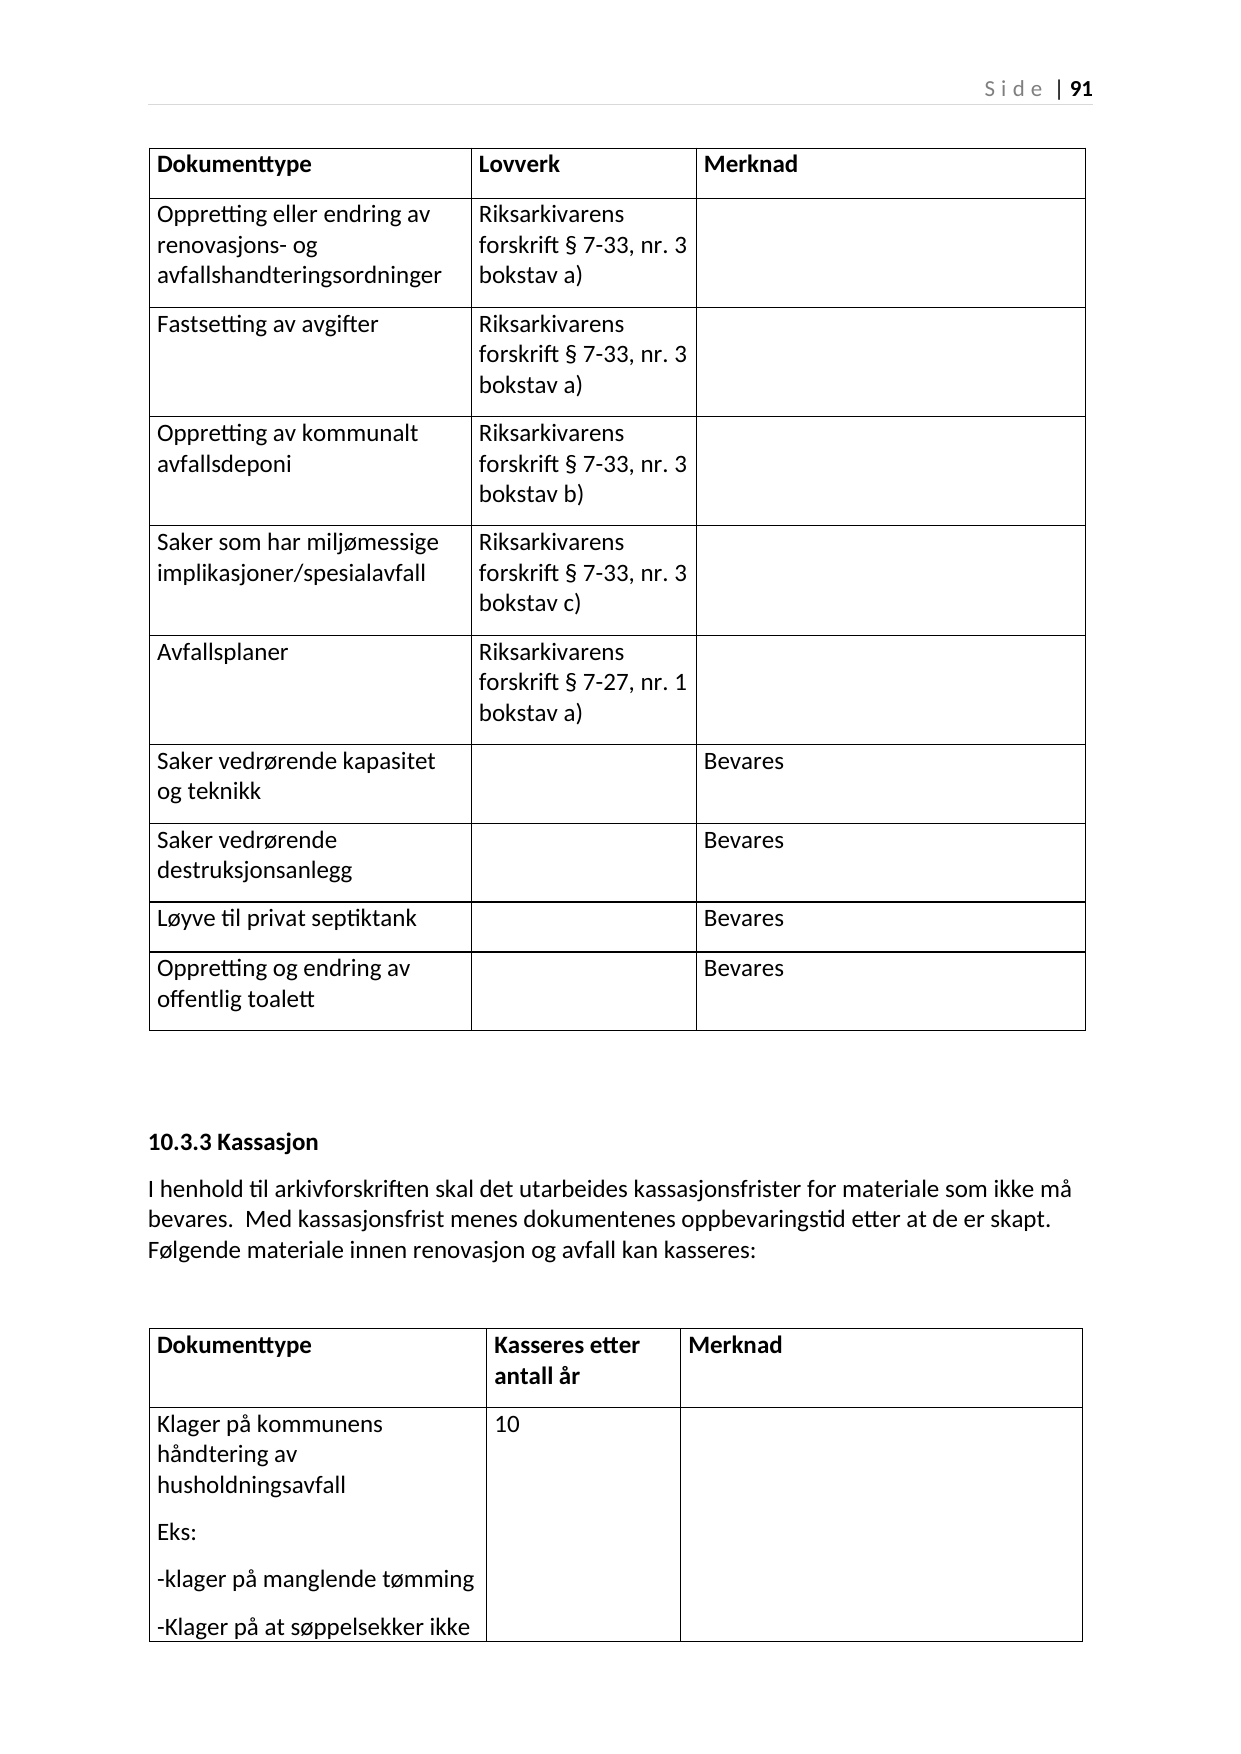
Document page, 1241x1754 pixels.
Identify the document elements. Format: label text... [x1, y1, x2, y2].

table_header Merknad [681, 1329, 1082, 1407]
text I henhold til arkivforskriften skal det utarbeides kassasjonsfrister for materiale som ikke må bevares. Med kassasjonsfrist menes dokumentenes oppbevaringstid etter at de er skapt. Følgende materiale innen renovasjon og avfall kan kasseres: [148, 1173, 1093, 1264]
table_cell [697, 636, 1085, 744]
table_cell 10 [487, 1408, 680, 1641]
table_cell [681, 1408, 1082, 1641]
table_cell [472, 745, 696, 823]
table_header Dokumenttype [150, 1329, 486, 1407]
table_cell [697, 308, 1085, 416]
table_cell Saker som har miljømessige implikasjoner/spesialavfall [150, 526, 471, 635]
table_cell Avfallsplaner [150, 636, 471, 744]
table_cell [697, 417, 1085, 525]
table_header Dokumenttype [150, 149, 471, 198]
table_cell [697, 199, 1085, 307]
table_cell Klager på kommunens håndtering av husholdningsavfall Eks: -klager på manglende tømming -Klager på at søppelsekker ikke [150, 1408, 486, 1641]
table_cell Riksarkivarens forskrift § 7-33, nr. 3 bokstav b) [472, 417, 696, 525]
table_cell Saker vedrørende kapasitet og teknikk [150, 745, 471, 823]
table_cell Løyve til privat septiktank [150, 903, 471, 951]
table_cell Fastsetting av avgifter [150, 308, 471, 416]
table_cell Riksarkivarens forskrift § 7-33, nr. 3 bokstav c) [472, 526, 696, 635]
table_cell Saker vedrørende destruksjonsanlegg [150, 824, 471, 901]
table_cell Bevares [697, 745, 1085, 823]
table_cell [472, 903, 696, 951]
table_cell [472, 824, 696, 901]
table_cell Oppretting og endring av offentlig toalett [150, 953, 471, 1030]
table_cell Bevares [697, 824, 1085, 901]
table_cell Riksarkivarens forskrift § 7-27, nr. 1 bokstav a) [472, 636, 696, 744]
table_cell Riksarkivarens forskrift § 7-33, nr. 3 bokstav a) [472, 308, 696, 416]
table_cell Riksarkivarens forskrift § 7-33, nr. 3 bokstav a) [472, 199, 696, 307]
table_header Lovverk [472, 149, 696, 198]
table_cell Bevares [697, 953, 1085, 1030]
table_header Kasseres etter antall år [487, 1329, 680, 1407]
table_cell [472, 953, 696, 1030]
table_header Merknad [697, 149, 1085, 198]
table_cell Bevares [697, 903, 1085, 951]
table_cell Oppretting eller endring av renovasjons- og avfallshandteringsordninger [150, 199, 471, 307]
table_cell [697, 526, 1085, 635]
table_cell Oppretting av kommunalt avfallsdeponi [150, 417, 471, 525]
text 10.3.3 Kassasjon [148, 1126, 1093, 1156]
